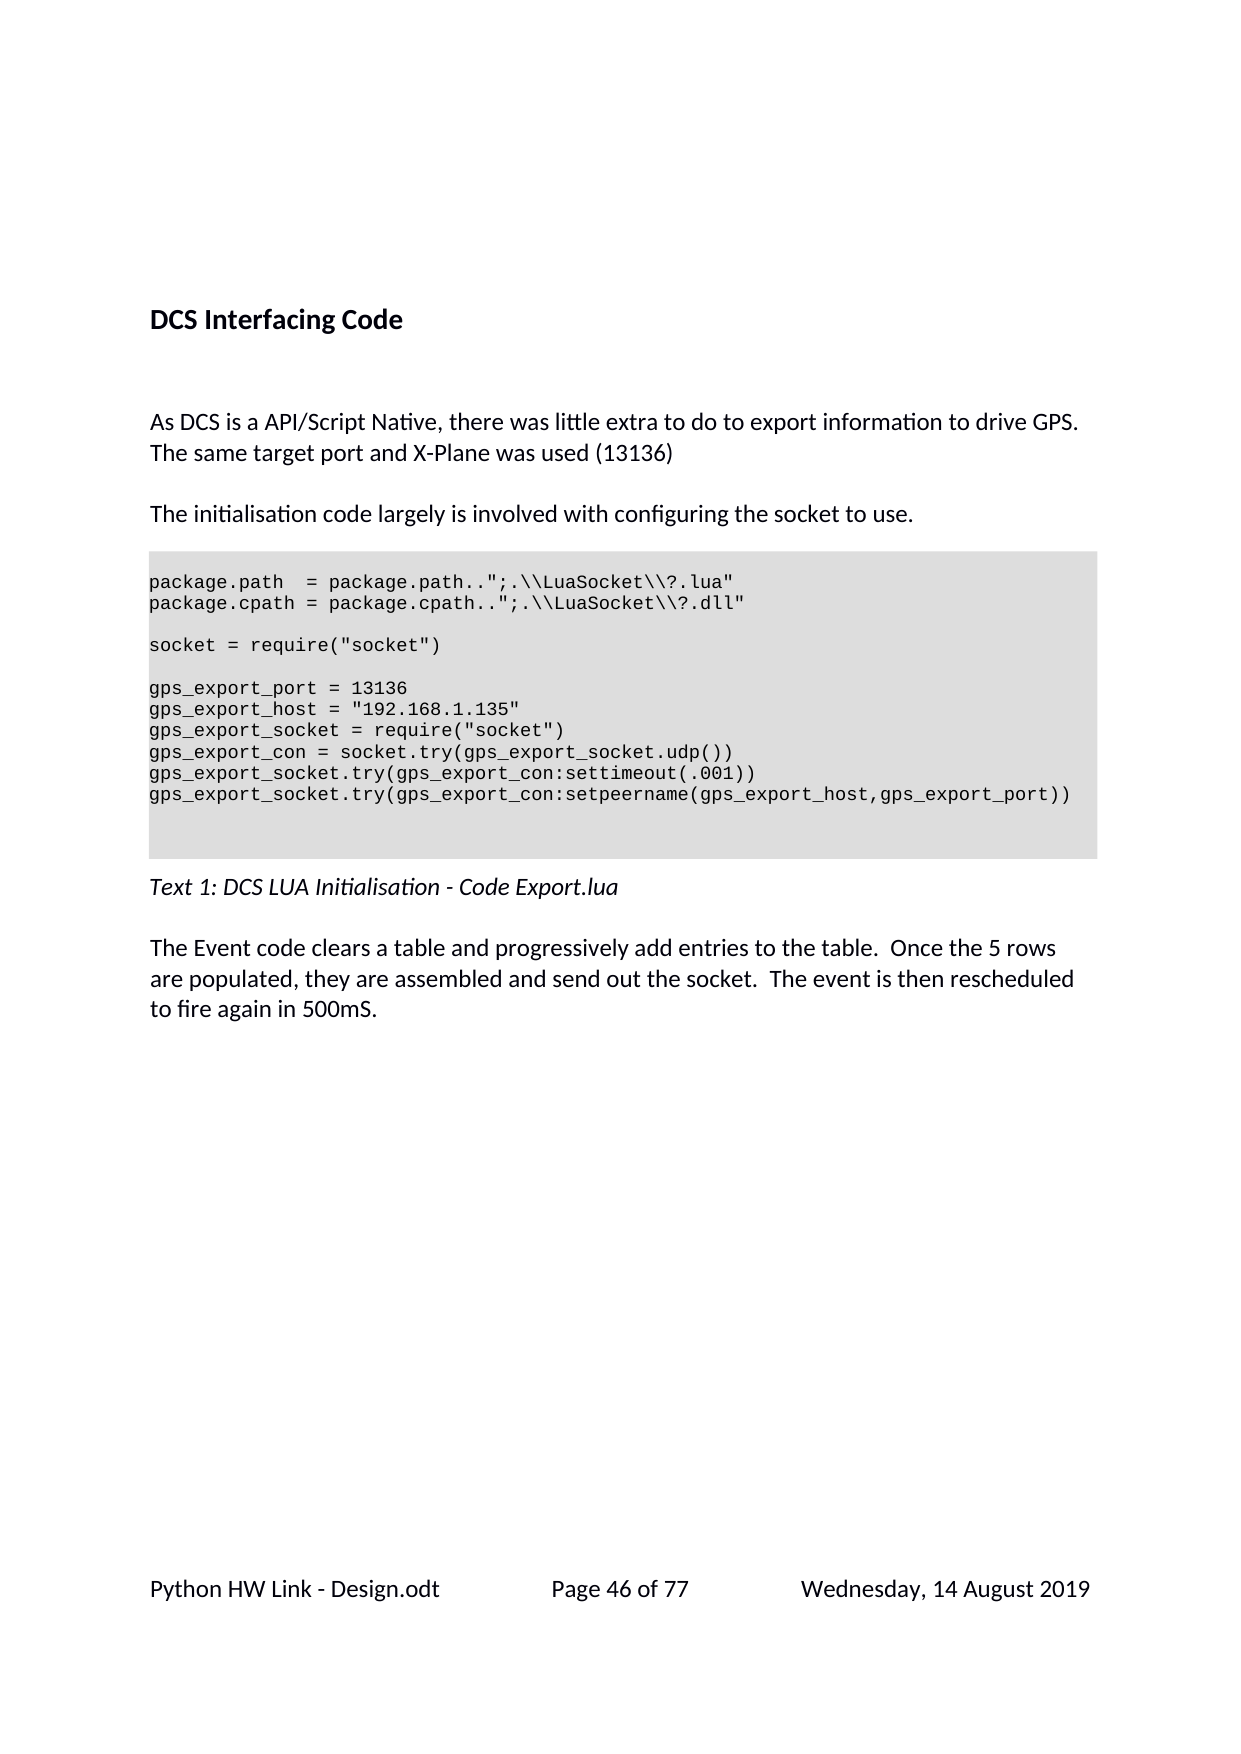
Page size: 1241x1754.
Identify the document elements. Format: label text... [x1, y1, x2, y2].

text As DCS is a API/Script Native, there was little extra to do to export information to drive GPS. The same target port and X-Plane was used (13136) [150, 406, 1090, 467]
text The Event code clears a table and progressively add entries to the table. Once the 5 rows are populated, they are assembled and send out the socket. The event is then rescheduled to fire again in 500mS. [150, 932, 1090, 1024]
subtitle DCS Interfacing Code [150, 301, 1090, 337]
text Text 1: DCS LUA Initialisation - Code Export.lua [149, 859, 1097, 902]
text The initialisation code largely is involved with configuring the socket to use. [150, 498, 1090, 528]
